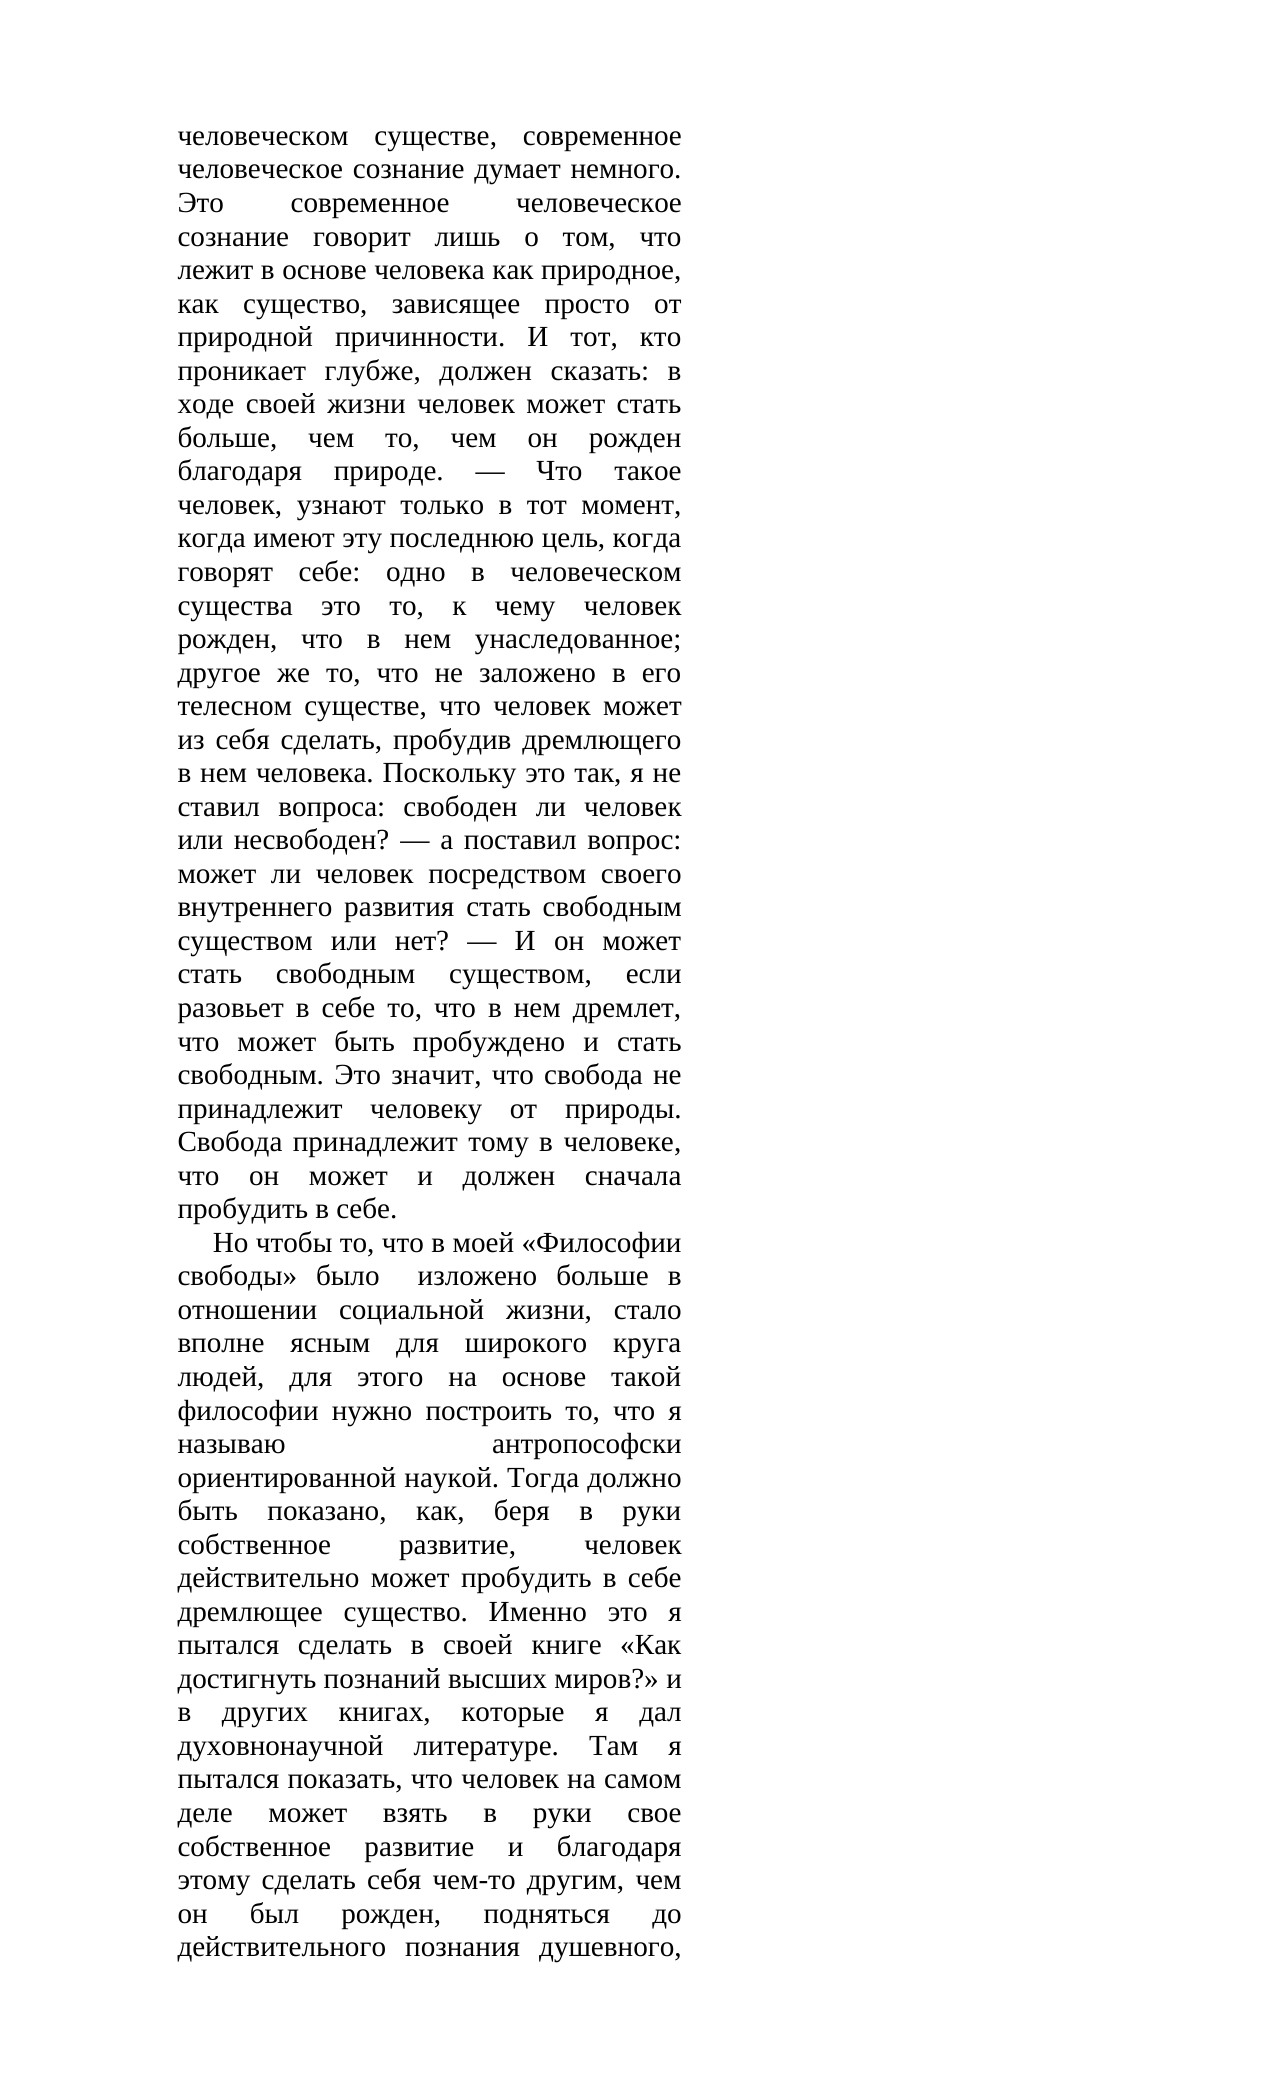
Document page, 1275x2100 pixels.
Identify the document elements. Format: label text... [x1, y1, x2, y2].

table_header [682, 118, 1186, 1963]
table_header человеческом существе, современное человеческое сознание думает немного. Это современное человеческое сознание говорит лишь о том, что лежит в основе человека как природное, как существо, зависящее просто от природной причинности. И тот, кто проникает глубже, должен сказать: в ходе своей жизни человек может стать больше, чем то, чем он рожден благодаря природе. — Что такое человек, узнают только в тот момент, когда имеют эту последнюю цель, когда говорят себе: одно в человеческом существа это то, к чему человек рожден, что в нем унаследованное; другое же то, что не заложено в его телесном существе, что человек может из себя сделать, пробудив дремлющего в нем человека. Поскольку это так, я не ставил вопроса: свободен ли человек или несвободен? — а поставил вопрос: может ли человек посредством своего внутреннего развития стать свободным существом или нет? — И он может стать свободным существом, если разовьет в себе то, что в нем дремлет, что может быть пробуждено и стать свободным. Это значит, что свобода не принадлежит человеку от природы. Свобода принадлежит тому в человеке, что он может и должен сначала пробудить в себе. Но чтобы то, что в моей «Философии свободы» было изложено больше в отношении социальной жизни, стало вполне ясным для широкого круга людей, для этого на основе такой философии нужно построить то, что я называю антропософски ориентированной наукой. Тогда должно быть показано, как, беря в руки собственное развитие, человек действительно может пробудить в себе дремлющее существо. Именно это я пытался сделать в своей книге «Как достигнуть познаний высших миров?» и в других книгах, которые я дал духовнонаучной литературе. Там я пытался показать, что человек на самом деле может взять в руки свое собственное развитие и благодаря этому сделать себя чем-то другим, чем он был рожден, подняться до действительного познания душевного, [177, 118, 682, 1963]
